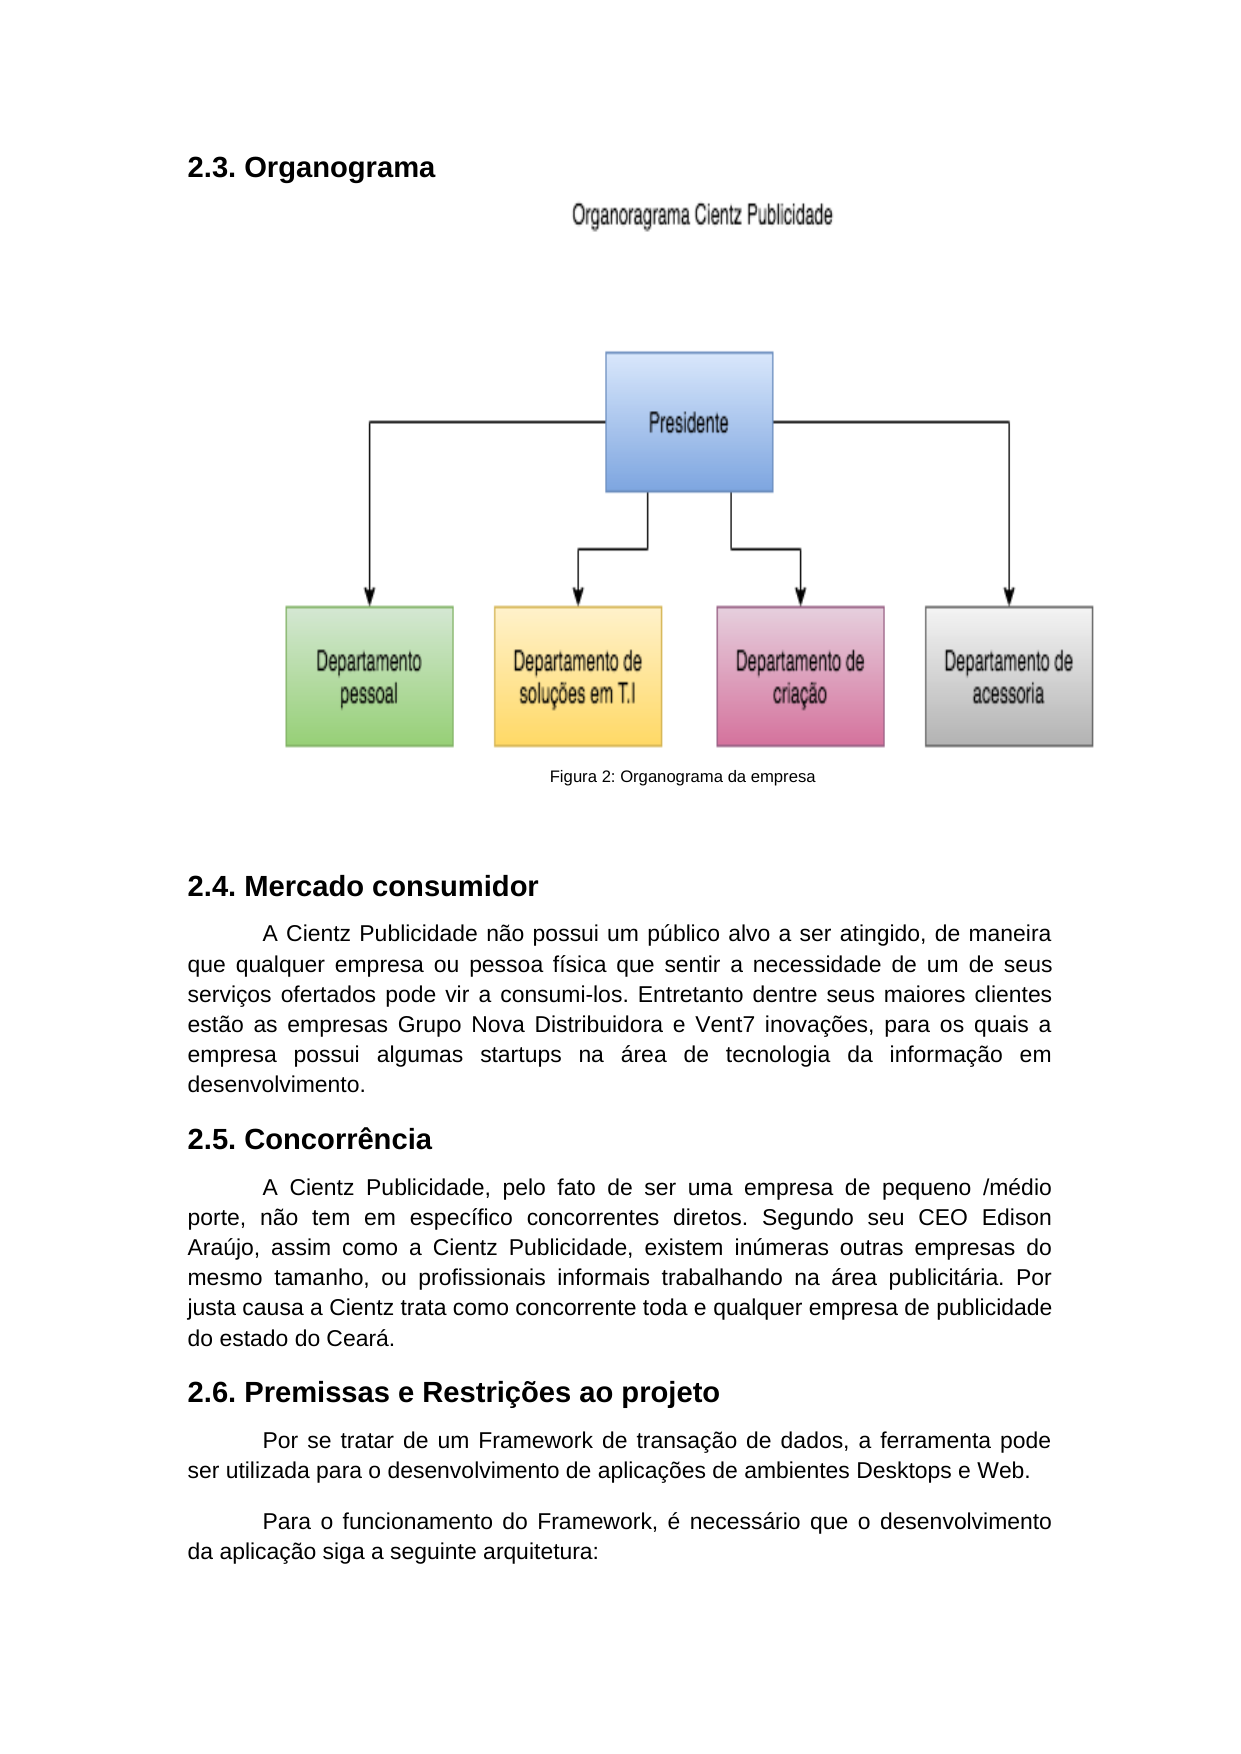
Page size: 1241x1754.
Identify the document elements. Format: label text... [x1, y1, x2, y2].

text Para o funcionamento do Framework, é necessário que o desenvolvimento da aplicação siga a seguinte arquitetura: [187, 1508, 1053, 1564]
text A Cientz Publicidade, pelo fato de ser uma empresa de pequeno /médio porte, não tem em específico concorrentes diretos. Segundo seu CEO Edison Araújo, assim como a Cientz Publicidade, existem inúmeras outras empresas do mesmo tamanho, ou profissionais informais trabalhando na área publicitária. Por justa causa a Cientz trata como concorrente toda e qualquer empresa de publicidade do estado do Ceará. [187, 1173, 1053, 1351]
subtitle 2.5. Concorrência [187, 1122, 1053, 1156]
text Figura 2: Organograma da empresa [187, 767, 1053, 786]
text Por se tratar de um Framework de transação de dados, a ferramenta pode ser utilizada para o desenvolvimento de aplicações de ambientes Desktops e Web. [187, 1427, 1053, 1483]
subtitle 2.6. Premissas e Restrições ao projeto [187, 1376, 1053, 1409]
text A Cientz Publicidade não possui um público alvo a ser atingido, de maneira que qualquer empresa ou pessoa física que sentir a necessidade de um de seus serviços ofertados pode vir a consumi-los. Entretanto dentre seus maiores clientes estão as empresas Grupo Nova Distribuidora e Vent7 inovações, para os quais a empresa possui algumas startups na área de tecnologia da informação em desenvolvimento. [187, 920, 1053, 1098]
subtitle 2.3. Organograma [187, 150, 1053, 188]
subtitle 2.4. Mercado consumidor [187, 869, 1053, 903]
